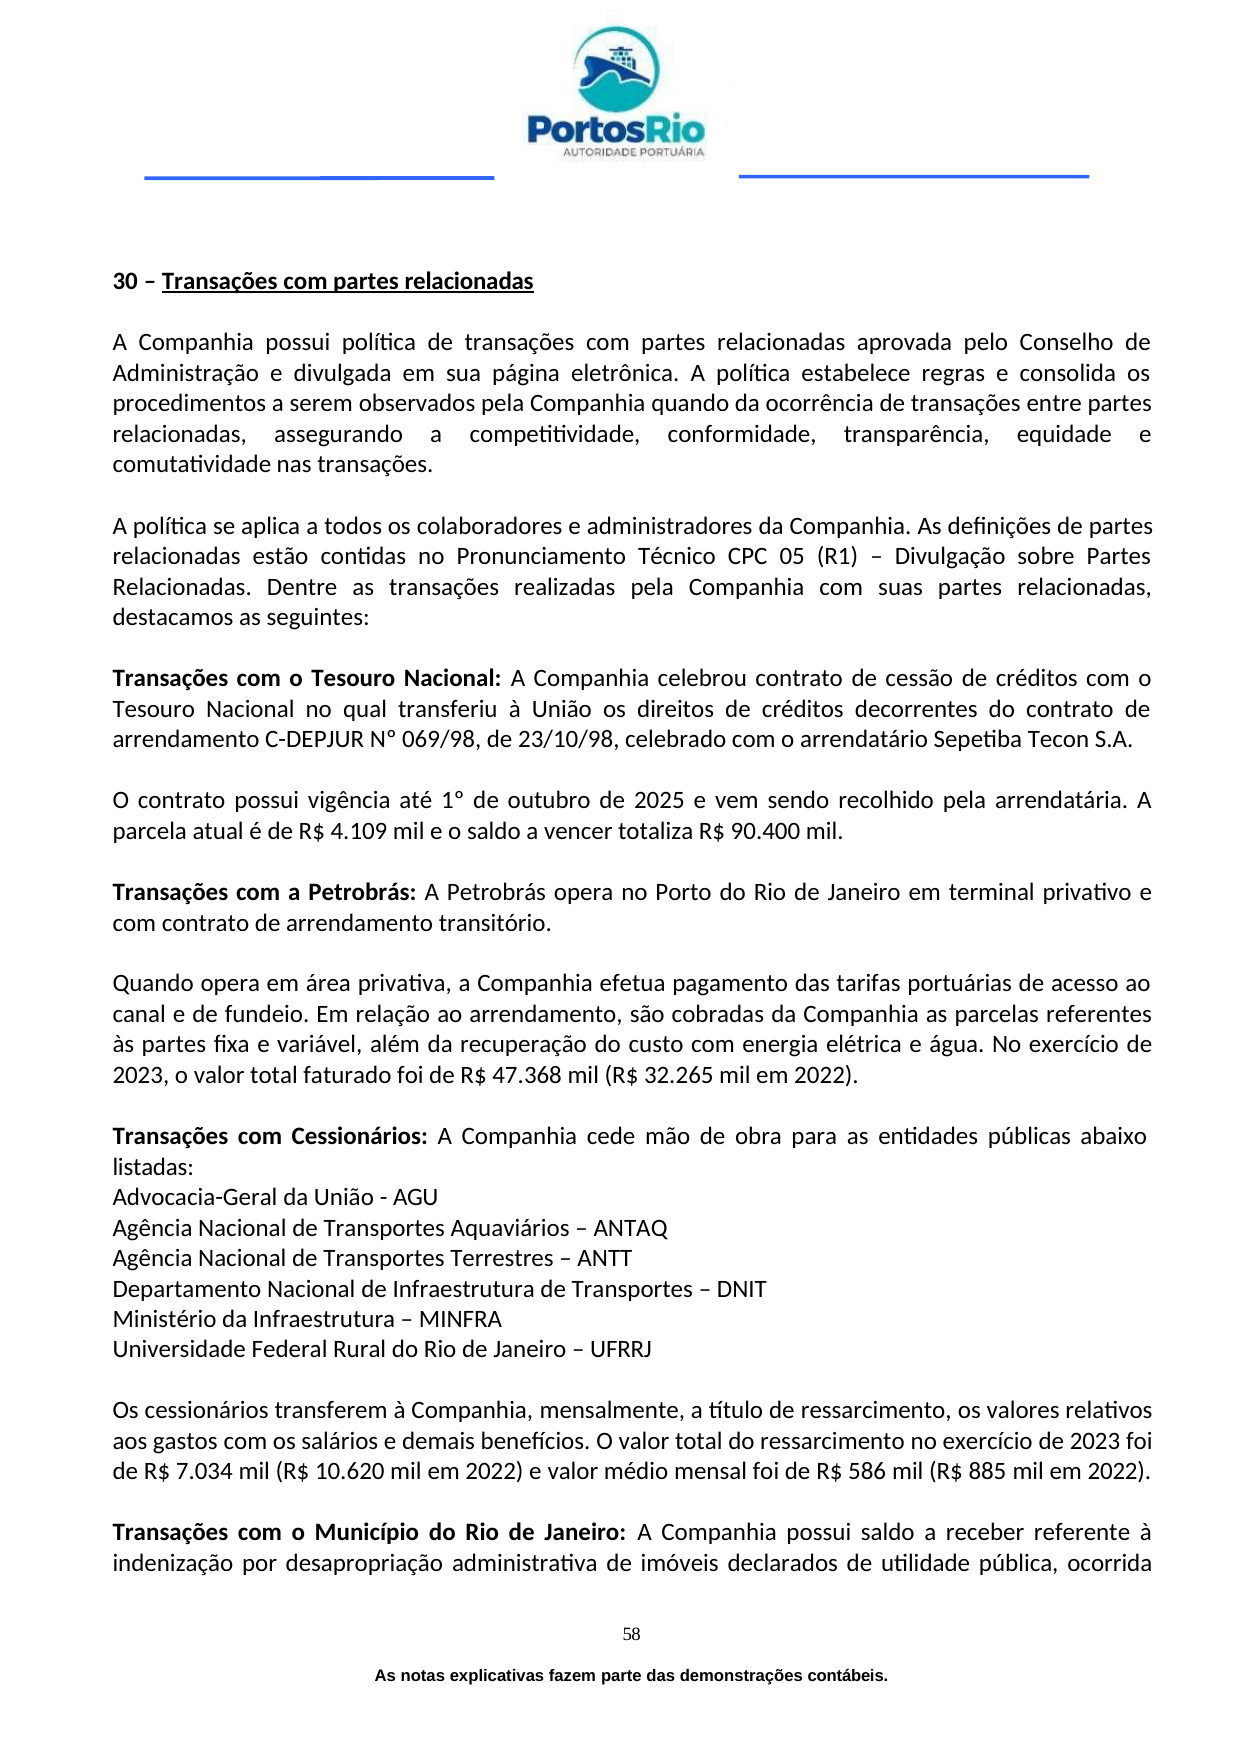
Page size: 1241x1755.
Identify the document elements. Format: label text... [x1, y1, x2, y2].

text Os cessionários transferem à Companhia, mensalmente, a título de ressarcimento, os valores relativos aos gastos com os salários e demais benefícios. O valor total do ressarcimento no exercício de 2023 foi de R$ 7.034 mil (R$ 10.620 mil em 2022) e valor médio mensal foi de R$ 586 mil (R$ 885 mil em 2022). [112, 1394, 1153, 1486]
text Transações com o Município do Rio de Janeiro: A Companhia possui saldo a receber referente à indenização por desapropriação administrativa de imóveis declarados de utilidade pública, ocorrida [112, 1516, 1153, 1577]
text A política se aplica a todos os colaboradores e administradores da Companhia. As definições de partes relacionadas estão contidas no Pronunciamento Técnico CPC 05 (R1) – Divulgação sobre Partes Relacionadas. Dentre as transações realizadas pela Companhia com suas partes relacionadas, destacamos as seguintes: [112, 510, 1153, 632]
text O contrato possui vigência até 1º de outubro de 2025 e vem sendo recolhido pela arrendatária. A parcela atual é de R$ 4.109 mil e o saldo a vencer totaliza R$ 90.400 mil. [112, 784, 1153, 845]
text Agência Nacional de Transportes Aquaviários – ANTAQ Agência Nacional de Transportes Terrestres – ANTT [112, 1212, 742, 1273]
text Transações com a Petrobrás: A Petrobrás opera no Porto do Rio de Janeiro em terminal privativo e com contrato de arrendamento transitório. [112, 876, 1152, 937]
text A Companhia possui política de transações com partes relacionadas aprovada pelo Conselho de Administração e divulgada em sua página eletrônica. A política estabelece regras e consolida os procedimentos a serem observados pela Companhia quando da ocorrência de transações entre partes relacionadas, assegurando a competitividade, conformidade, transparência, equidade e comutatividade nas transações. [112, 327, 1152, 479]
subtitle – Transações com partes relacionadas [112, 266, 1188, 296]
text Quando opera em área privativa, a Companhia efetua pagamento das tarifas portuárias de acesso ao canal e de fundeio. Em relação ao arrendamento, são cobradas da Companhia as parcelas referentes às partes fixa e variável, além da recuperação do custo com energia elétrica e água. No exercício de 2023, o valor total faturado foi de R$ 47.368 mil (R$ 32.265 mil em 2022). [112, 968, 1153, 1090]
text Advocacia-Geral da União - AGU [112, 1181, 1188, 1212]
text Departamento Nacional de Infraestrutura de Transportes – DNIT Ministério da Infraestrutura – MINFRA [112, 1273, 865, 1334]
text Transações com Cessionários: A Companhia cede mão de obra para as entidades públicas abaixo listadas: [112, 1120, 1188, 1181]
text Universidade Federal Rural do Rio de Janeiro – UFRRJ [112, 1334, 1188, 1364]
text Transações com o Tesouro Nacional: A Companhia celebrou contrato de cessão de créditos com o Tesouro Nacional no qual transferiu à União os direitos de créditos decorrentes do contrato de arrendamento C-DEPJUR Nº 069/98, de 23/10/98, celebrado com o arrendatário Sepetiba Tecon S.A. [112, 662, 1153, 754]
